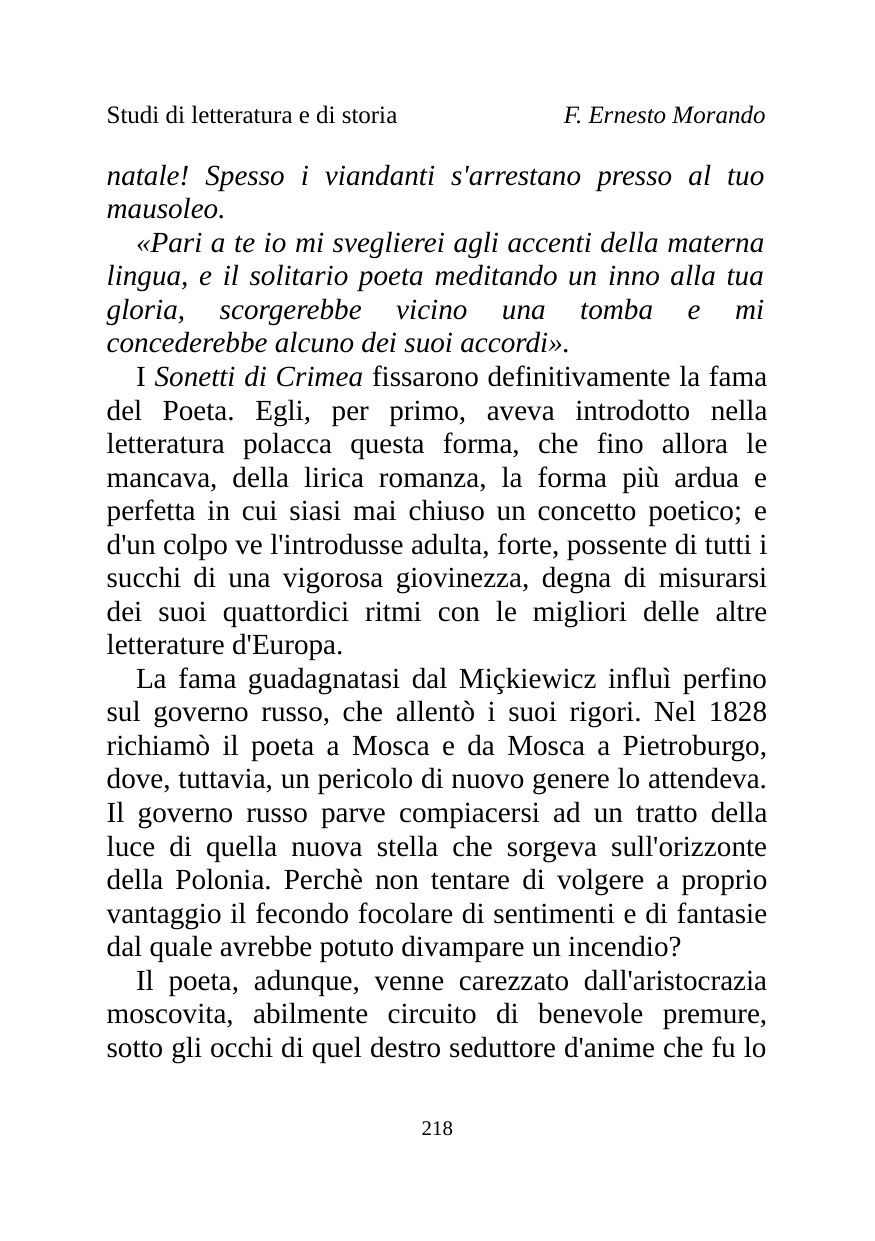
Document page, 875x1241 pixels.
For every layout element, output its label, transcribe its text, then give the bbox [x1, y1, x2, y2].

text «Pari a te io mi sveglierei agli accenti della materna lingua, e il solitario poeta meditando un inno alla tua gloria, scorgerebbe vicino una tomba e mi concederebbe alcuno dei suoi accordi». [106, 225, 768, 359]
text natale! Spesso i viandanti s'arrestano presso al tuo mausoleo. [106, 158, 768, 225]
text I Sonetti di Crimea fissarono definitivamente la fama del Poeta. Egli, per primo, aveva introdotto nella letteratura polacca questa forma, che fino allora le mancava, della lirica romanza, la forma più ardua e perfetta in cui siasi mai chiuso un concetto poetico; e d'un colpo ve l'introdusse adulta, forte, possente di tutti i succhi di una vigorosa giovinezza, degna di misurarsi dei suoi quattordici ritmi con le migliori delle altre letterature d'Europa. [106, 359, 768, 661]
text Il poeta, adunque, venne carezzato dall'aristocrazia moscovita, abilmente circuito di benevole premure, sotto gli occhi di quel destro seduttore d'anime che fu lo [106, 963, 768, 1063]
text La fama guadagnatasi dal Miçkiewicz influì perfino sul governo russo, che allentò i suoi rigori. Nel 1828 richiamò il poeta a Mosca e da Mosca a Pietroburgo, dove, tuttavia, un pericolo di nuovo genere lo attendeva. Il governo russo parve compiacersi ad un tratto della luce di quella nuova stella che sorgeva sull'orizzonte della Polonia. Perchè non tentare di volgere a proprio vantaggio il fecondo focolare di sentimenti e di fantasie dal quale avrebbe potuto divampare un incendio? [106, 661, 768, 963]
